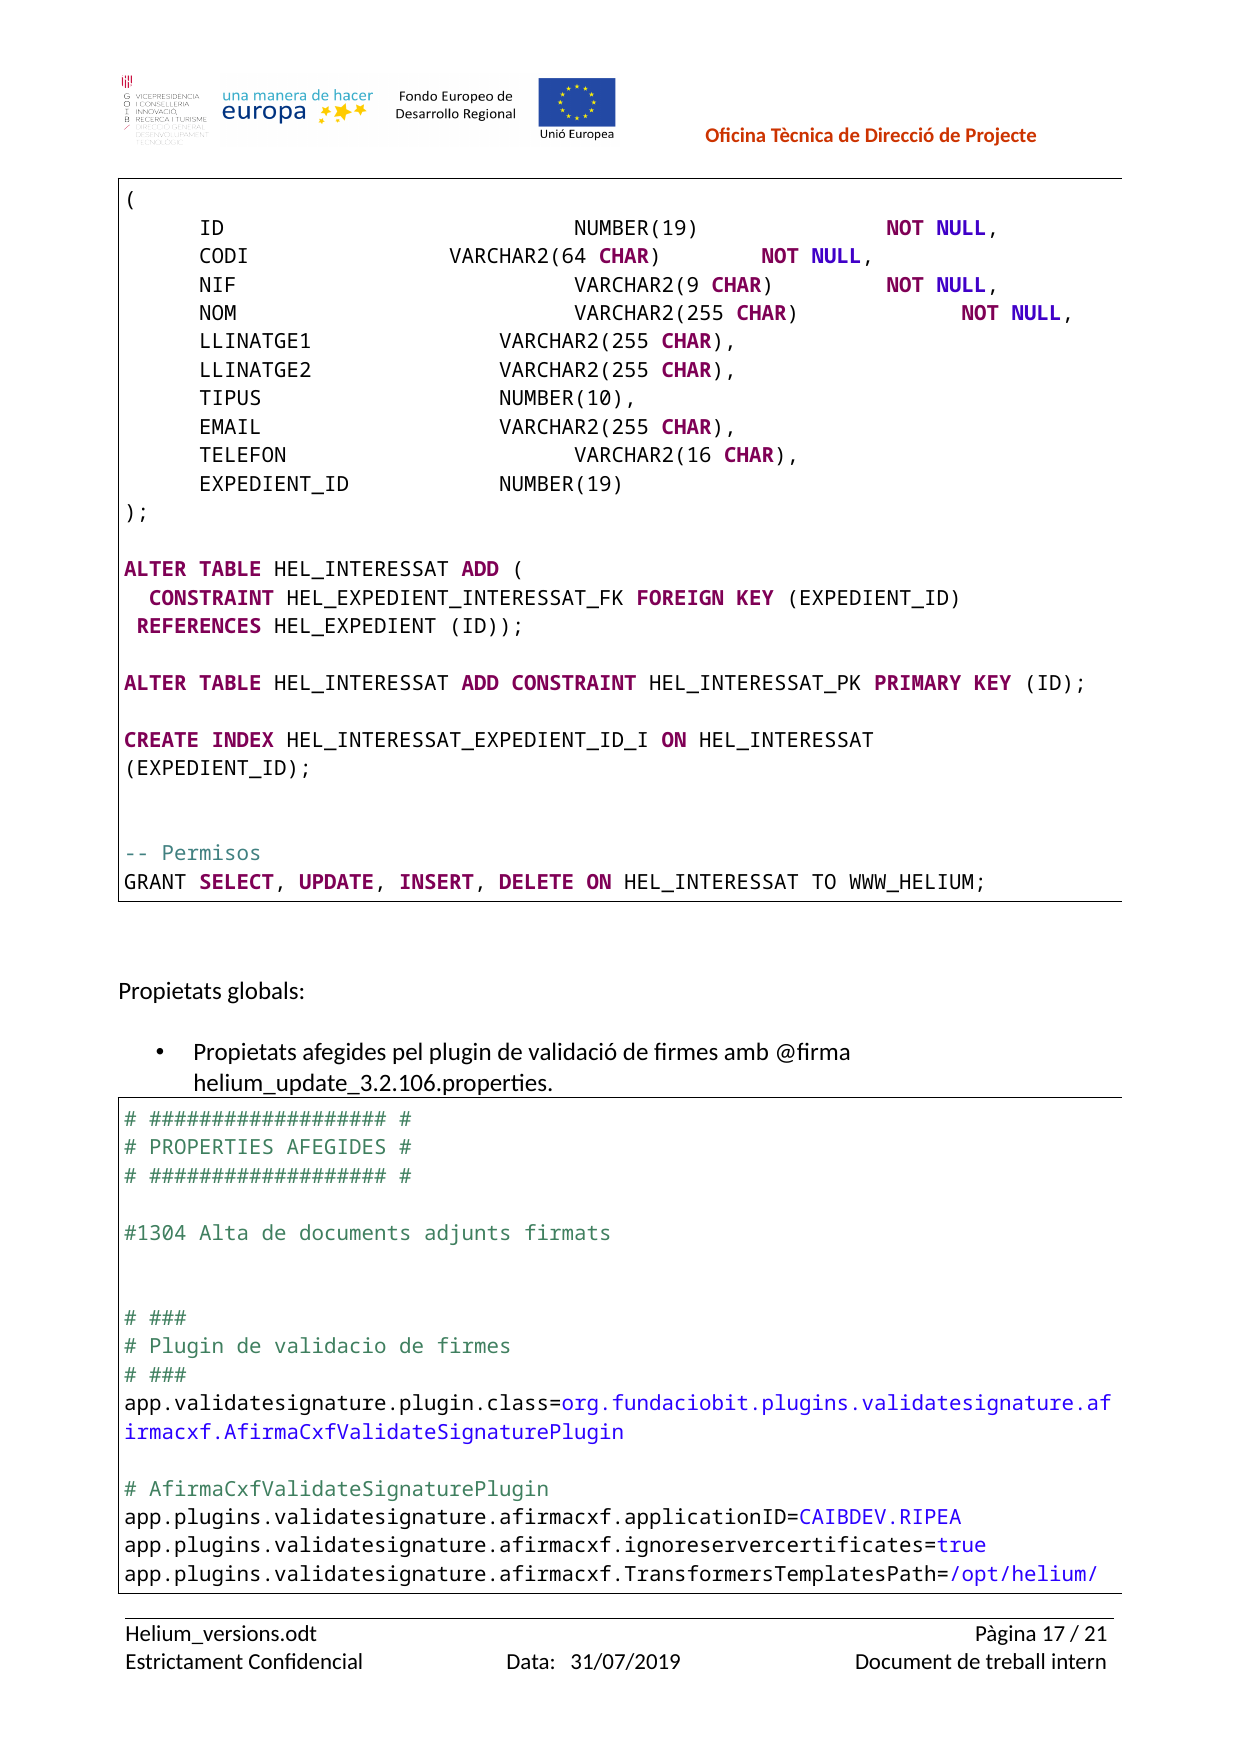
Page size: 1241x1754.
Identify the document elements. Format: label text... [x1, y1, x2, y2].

table_header ( ID NUMBER(19) NOT NULL, CODI VARCHAR2(64 CHAR) NOT NULL, NIF VARCHAR2(9 CHAR) NOT NULL, NOM VARCHAR2(255 CHAR) NOT NULL, LLINATGE1 VARCHAR2(255 CHAR), LLINATGE2 VARCHAR2(255 CHAR), TIPUS NUMBER(10), EMAIL VARCHAR2(255 CHAR), TELEFON VARCHAR2(16 CHAR), EXPEDIENT_ID NUMBER(19) ); ALTER TABLE HEL_INTERESSAT ADD ( CONSTRAINT HEL_EXPEDIENT_INTERESSAT_FK FOREIGN KEY (EXPEDIENT_ID) REFERENCES HEL_EXPEDIENT (ID)); ALTER TABLE HEL_INTERESSAT ADD CONSTRAINT HEL_INTERESSAT_PK PRIMARY KEY (ID); CREATE INDEX HEL_INTERESSAT_EXPEDIENT_ID_I ON HEL_INTERESSAT (EXPEDIENT_ID); -- Permisos GRANT SELECT, UPDATE, INSERT, DELETE ON HEL_INTERESSAT TO WWW_HELIUM; [119, 179, 1122, 901]
list Propietats afegides pel plugin de validació de firmes amb @firma helium_update_3.2.106.properties. [156, 1036, 1122, 1097]
picture [118, 73, 213, 147]
picture [219, 73, 621, 147]
table_header # ################### # # PROPERTIES AFEGIDES # # ################### # #1304 Alta de documents adjunts firmats # ### # Plugin de validacio de firmes # ### app.validatesignature.plugin.class=org.fundaciobit.plugins.validatesignature.afirmacxf.AfirmaCxfValidateSignaturePlugin # AfirmaCxfValidateSignaturePlugin app.plugins.validatesignature.afirmacxf.applicationID=CAIBDEV.RIPEA app.plugins.validatesignature.afirmacxf.ignoreservercertificates=true app.plugins.validatesignature.afirmacxf.TransformersTemplatesPath=/opt/helium/ [119, 1098, 1122, 1593]
text Propietats globals: [118, 975, 1122, 1006]
